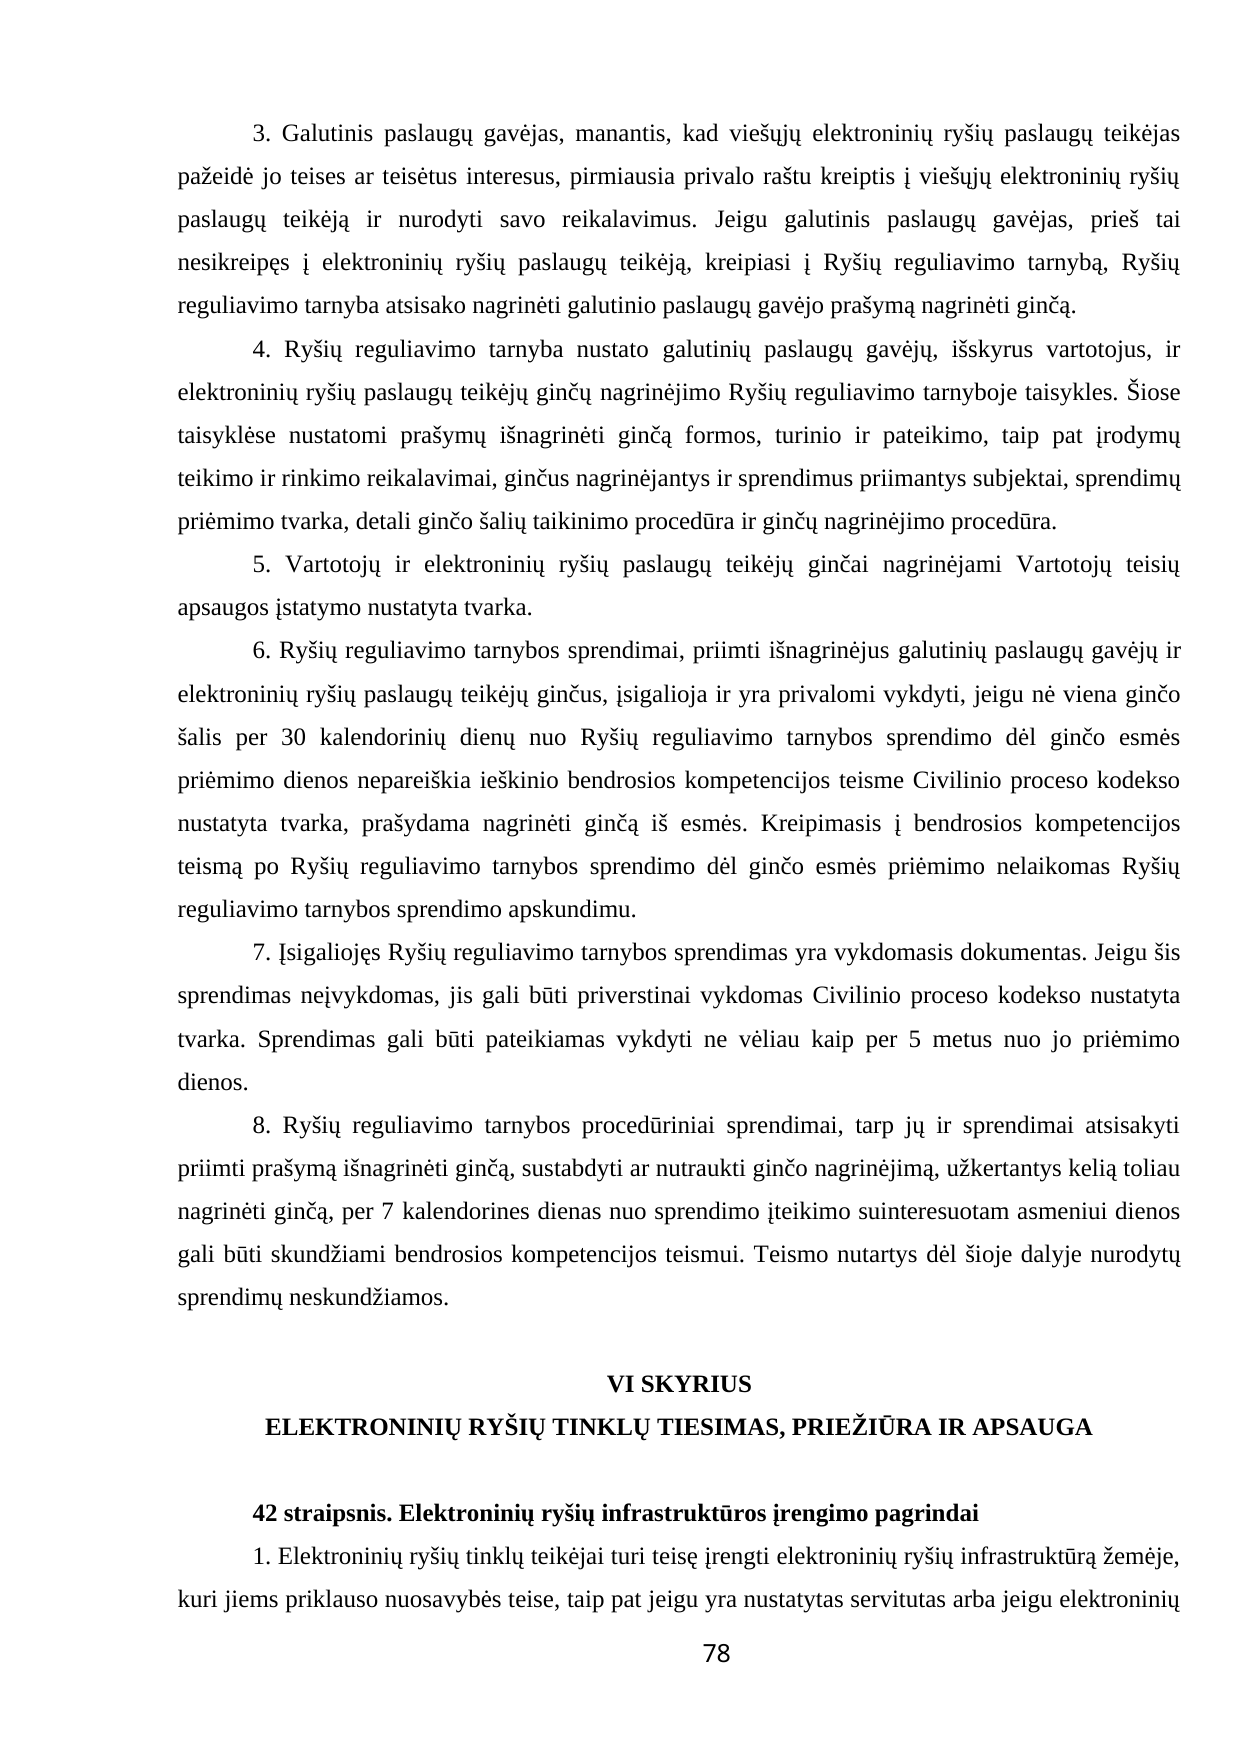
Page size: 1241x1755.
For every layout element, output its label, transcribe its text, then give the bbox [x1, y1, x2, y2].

text 1. Elektroninių ryšių tinklų teikėjai turi teisę įrengti elektroninių ryšių infrastruktūrą žemėje, kuri jiems priklauso nuosavybės teise, taip pat jeigu yra nustatytas servitutas arba jeigu elektroninių [177, 1541, 1181, 1613]
text 6. Ryšių reguliavimo tarnybos sprendimai, priimti išnagrinėjus galutinių paslaugų gavėjų ir elektroninių ryšių paslaugų teikėjų ginčus, įsigalioja ir yra privalomi vykdyti, jeigu nė viena ginčo šalis per 30 kalendorinių dienų nuo Ryšių reguliavimo tarnybos sprendimo dėl ginčo esmės priėmimo dienos nepareiškia ieškinio bendrosios kompetencijos teisme Civilinio proceso kodekso nustatyta tvarka, prašydama nagrinėti ginčą iš esmės. Kreipimasis į bendrosios kompetencijos teismą po Ryšių reguliavimo tarnybos sprendimo dėl ginčo esmės priėmimo nelaikomas Ryšių reguliavimo tarnybos sprendimo apskundimu. [177, 636, 1181, 923]
text 42 straipsnis. Elektroninių ryšių infrastruktūros įrengimo pagrindai [177, 1498, 1181, 1527]
text 4. Ryšių reguliavimo tarnyba nustato galutinių paslaugų gavėjų, išskyrus vartotojus, ir elektroninių ryšių paslaugų teikėjų ginčų nagrinėjimo Ryšių reguliavimo tarnyboje taisykles. Šiose taisyklėse nustatomi prašymų išnagrinėti ginčą formos, turinio ir pateikimo, taip pat įrodymų teikimo ir rinkimo reikalavimai, ginčus nagrinėjantys ir sprendimus priimantys subjektai, sprendimų priėmimo tvarka, detali ginčo šalių taikinimo procedūra ir ginčų nagrinėjimo procedūra. [177, 334, 1181, 535]
text ELEKTRONINIŲ RYŠIŲ TINKLŲ TIESIMAS, PRIEŽIŪRA IR APSAUGA [177, 1412, 1181, 1441]
text 5. Vartotojų ir elektroninių ryšių paslaugų teikėjų ginčai nagrinėjami Vartotojų teisių apsaugos įstatymo nustatyta tvarka. [177, 549, 1181, 621]
text 8. Ryšių reguliavimo tarnybos procedūriniai sprendimai, tarp jų ir sprendimai atsisakyti priimti prašymą išnagrinėti ginčą, sustabdyti ar nutraukti ginčo nagrinėjimą, užkertantys kelią toliau nagrinėti ginčą, per 7 kalendorines dienas nuo sprendimo įteikimo suinteresuotam asmeniui dienos gali būti skundžiami bendrosios kompetencijos teismui. Teismo nutartys dėl šioje dalyje nurodytų sprendimų neskundžiamos. [177, 1110, 1181, 1311]
text 7. Įsigaliojęs Ryšių reguliavimo tarnybos sprendimas yra vykdomasis dokumentas. Jeigu šis sprendimas neįvykdomas, jis gali būti priverstinai vykdomas Civilinio proceso kodekso nustatyta tvarka. Sprendimas gali būti pateikiamas vykdyti ne vėliau kaip per 5 metus nuo jo priėmimo dienos. [177, 937, 1181, 1096]
text VI SKYRIUS [177, 1369, 1181, 1397]
text 3. Galutinis paslaugų gavėjas, manantis, kad viešųjų elektroninių ryšių paslaugų teikėjas pažeidė jo teises ar teisėtus interesus, pirmiausia privalo raštu kreiptis į viešųjų elektroninių ryšių paslaugų teikėją ir nurodyti savo reikalavimus. Jeigu galutinis paslaugų gavėjas, prieš tai nesikreipęs į elektroninių ryšių paslaugų teikėją, kreipiasi į Ryšių reguliavimo tarnybą, Ryšių reguliavimo tarnyba atsisako nagrinėti galutinio paslaugų gavėjo prašymą nagrinėti ginčą. [177, 118, 1181, 319]
